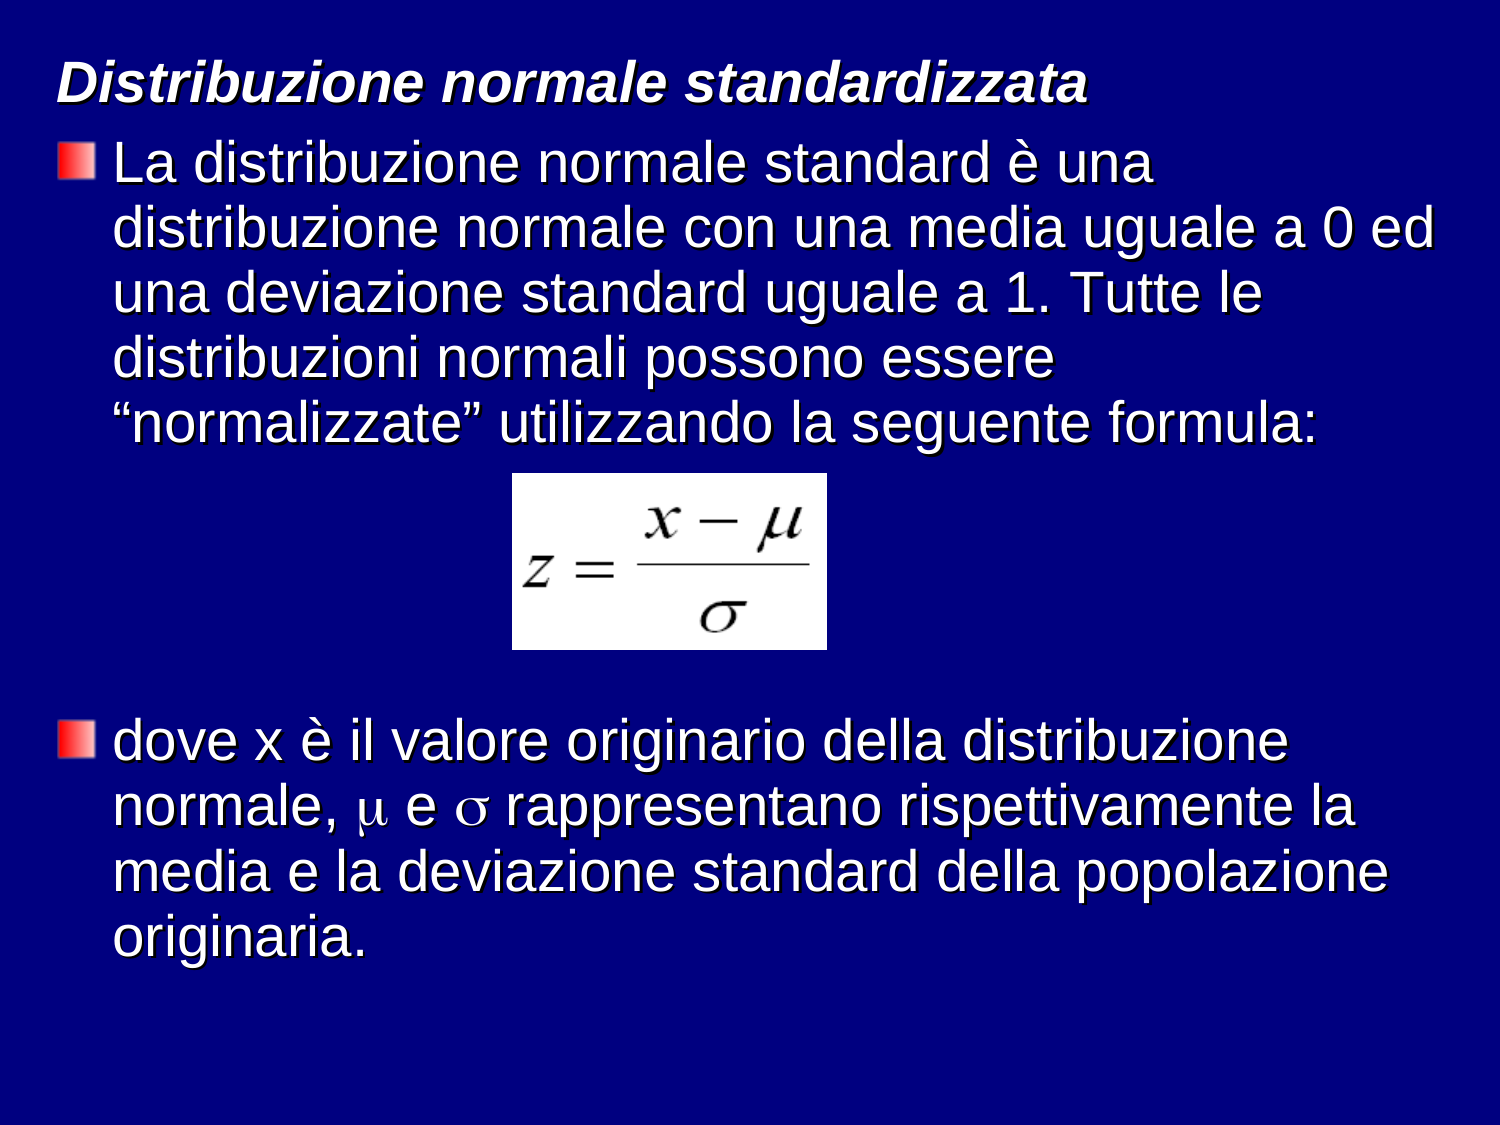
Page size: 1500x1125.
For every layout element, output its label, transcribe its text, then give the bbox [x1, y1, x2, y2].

list Distribuzione normale standardizzata La distribuzione normale standard è una distribuzione normale con una media uguale a 0 ed una deviazione standard uguale a 1. Tutte le distribuzioni normali possono essere “normalizzate” utilizzando la seguente formula: dove x è il valore originario della distribuzione normale,  e  rappresentano rispettivamente la media e la deviazione standard della popolazione originaria. [41, 42, 1459, 1083]
picture [512, 473, 827, 650]
